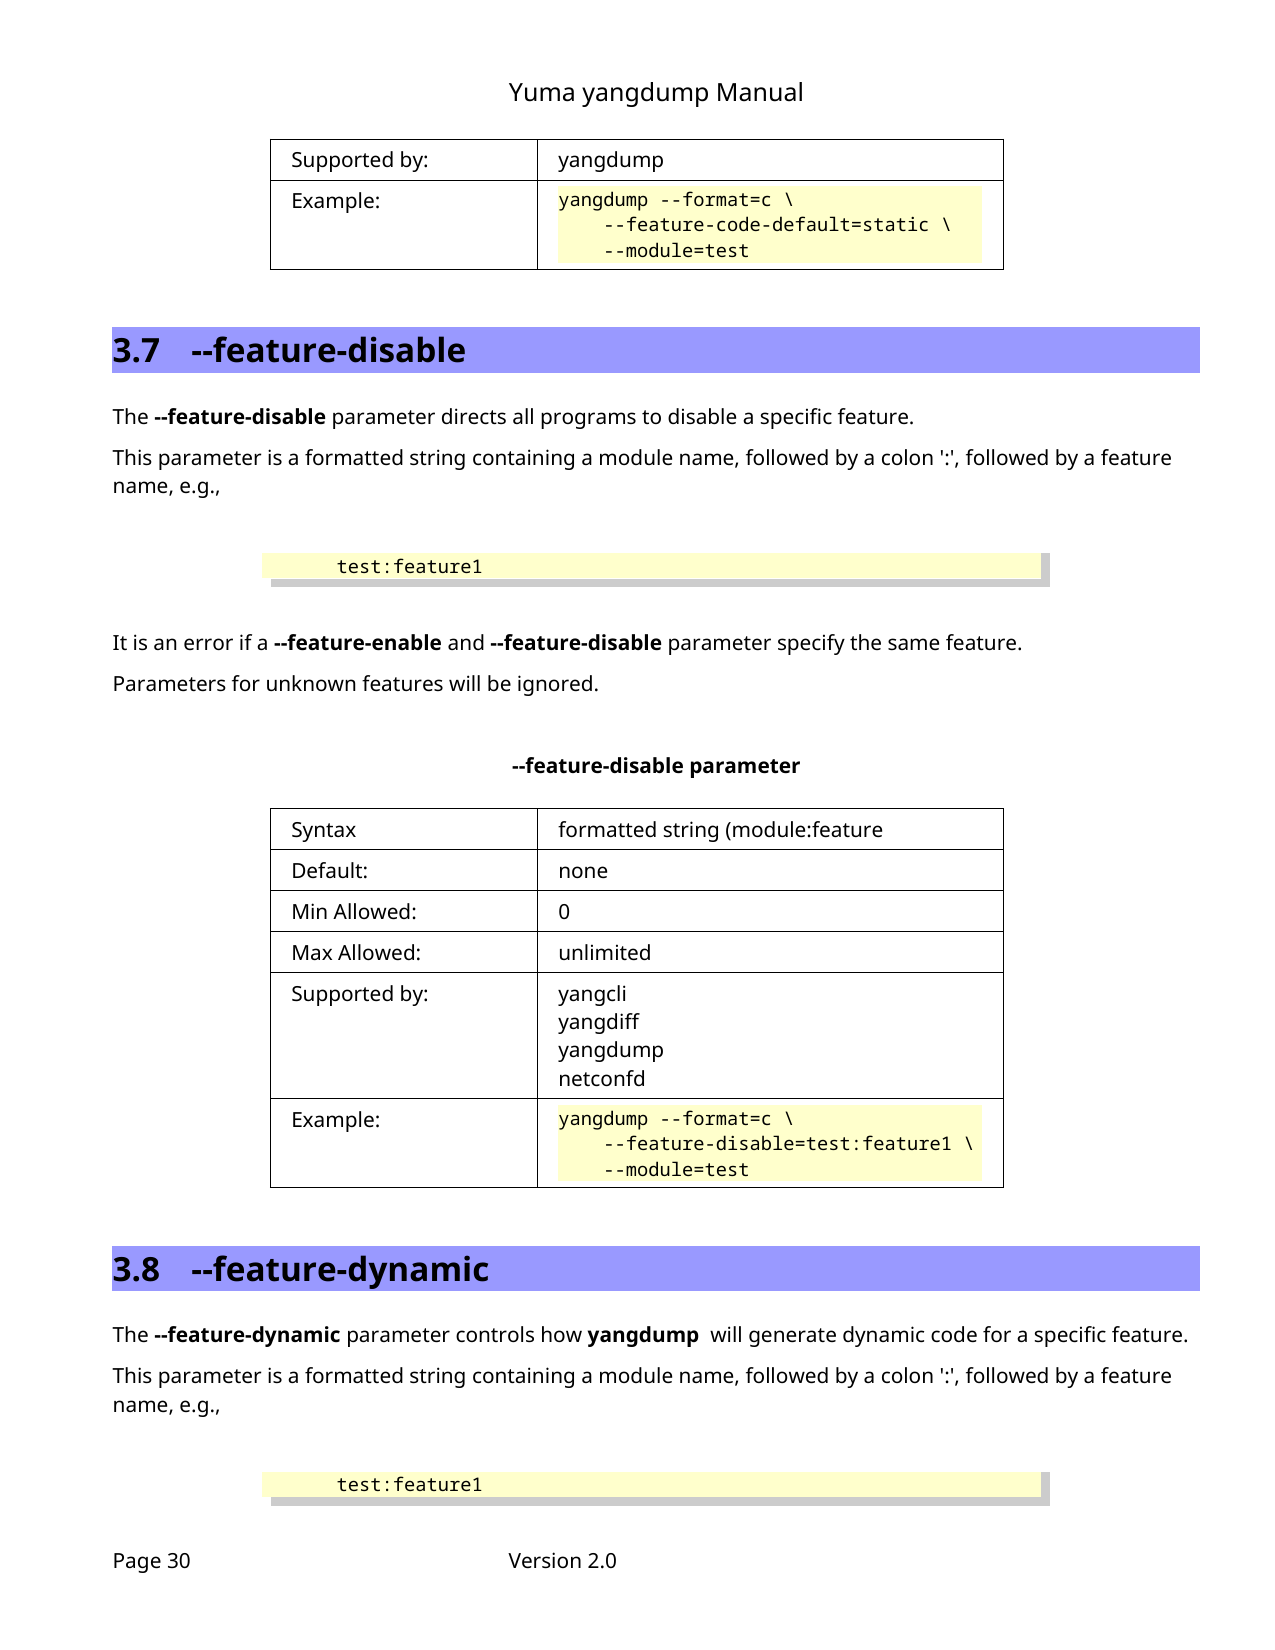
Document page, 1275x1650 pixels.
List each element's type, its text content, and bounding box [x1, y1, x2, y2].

text This parameter is a formatted string containing a module name, followed by a colon ':', followed by a feature name, e.g., [112, 443, 1200, 499]
table_cell Supported by: [271, 140, 537, 179]
table_cell Supported by: [271, 973, 537, 1098]
table_header formatted string (module:feature [538, 809, 1003, 849]
subtitle --feature-disable [112, 327, 1200, 373]
text test:feature1 [262, 1472, 1041, 1497]
text Parameters for unknown features will be ignored. [112, 669, 1200, 698]
subtitle --feature-dynamic [112, 1246, 1200, 1291]
table_cell yangdump --format=c \ --feature-code-default=static \ --module=test [538, 181, 1003, 268]
table_cell yangcli yangdiff yangdump netconfd [538, 973, 1003, 1098]
text This parameter is a formatted string containing a module name, followed by a colon ':', followed by a feature name, e.g., [112, 1361, 1200, 1418]
table_cell none [538, 850, 1003, 890]
table_cell Max Allowed: [271, 932, 537, 972]
table_cell Min Allowed: [271, 891, 537, 931]
text The --feature-disable parameter directs all programs to disable a specific feature. [112, 402, 1200, 430]
table_cell yangdump --format=c \ --feature-disable=test:feature1 \ --module=test [538, 1099, 1003, 1187]
text test:feature1 [262, 553, 1041, 578]
table_cell Example: [271, 1099, 537, 1187]
table_cell 0 [538, 891, 1003, 931]
subtitle --feature-disable parameter [127, 751, 1185, 780]
table_cell yangdump [538, 140, 1003, 179]
table_cell Example: [271, 181, 537, 268]
table_cell unlimited [538, 932, 1003, 972]
text The --feature-dynamic parameter controls how yangdump will generate dynamic code for a specific feature. [112, 1320, 1200, 1349]
table_header Syntax [271, 809, 537, 849]
table_cell Default: [271, 850, 537, 890]
text It is an error if a --feature-enable and --feature-disable parameter specify the same feature. [112, 628, 1200, 657]
